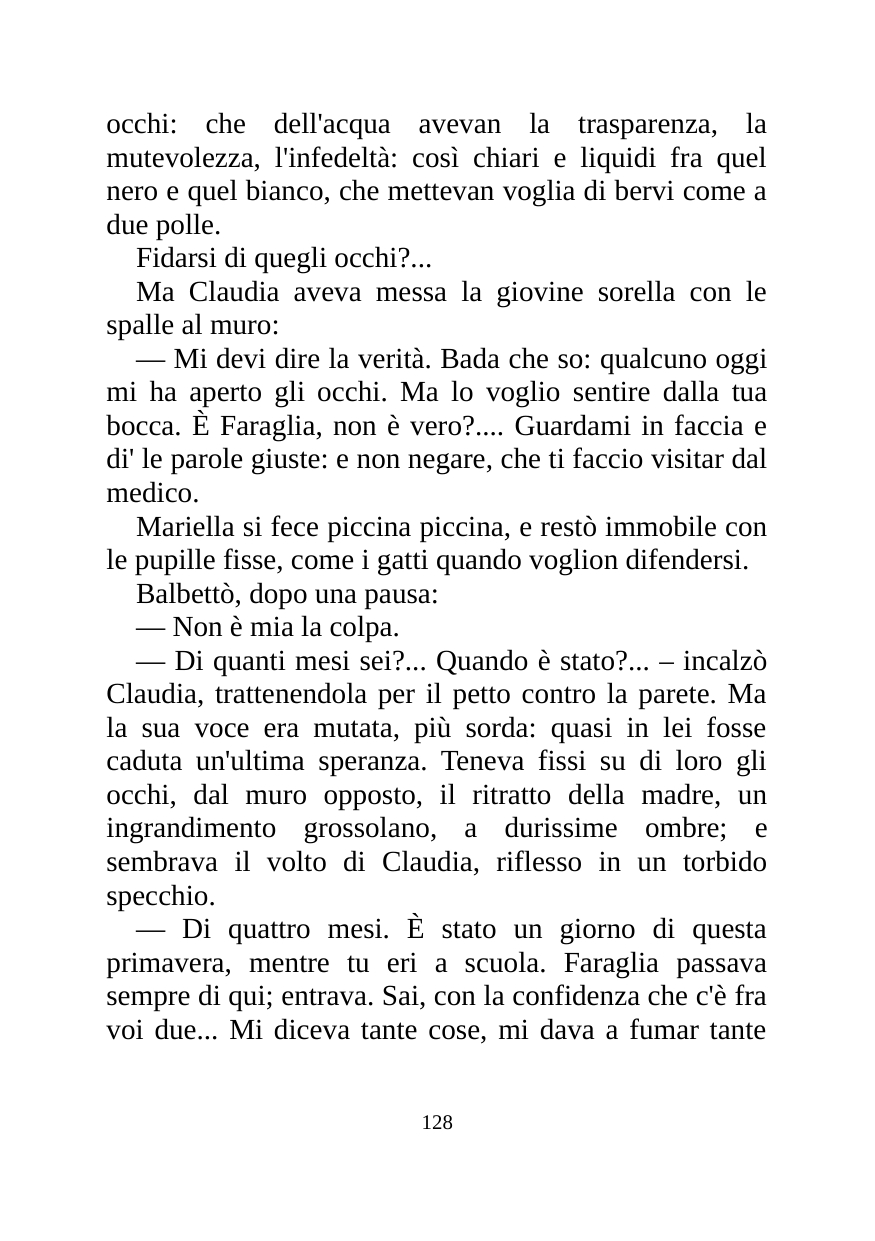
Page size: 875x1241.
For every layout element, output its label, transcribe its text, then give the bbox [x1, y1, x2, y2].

text — Di quanti mesi sei?... Quando è stato?... – incalzò Claudia, trattenendola per il petto contro la parete. Ma la sua voce era mutata, più sorda: quasi in lei fosse caduta un'ultima speranza. Teneva fissi su di loro gli occhi, dal muro opposto, il ritratto della madre, un ingrandimento grossolano, a durissime ombre; e sembrava il volto di Claudia, riflesso in un torbido specchio. [106, 643, 768, 911]
text Mariella si fece piccina piccina, e restò immobile con le pupille fisse, come i gatti quando voglion difendersi. [106, 509, 768, 576]
text — Mi devi dire la verità. Bada che so: qualcuno oggi mi ha aperto gli occhi. Ma lo voglio sentire dalla tua bocca. È Faraglia, non è vero?.... Guardami in faccia e di' le parole giuste: e non negare, che ti faccio visitar dal medico. [106, 341, 768, 509]
text Fidarsi di quegli occhi?... [106, 240, 768, 274]
text Ma Claudia aveva messa la giovine sorella con le spalle al muro: [106, 274, 768, 341]
text — Non è mia la colpa. [106, 609, 768, 643]
text — Di quattro mesi. È stato un giorno di questa primavera, mentre tu eri a scuola. Faraglia passava sempre di qui; entrava. Sai, con la confidenza che c'è fra voi due... Mi diceva tante cose, mi dava a fumar tante [106, 911, 768, 1045]
text Balbettò, dopo una pausa: [106, 576, 768, 609]
text occhi: che dell'acqua avevan la trasparenza, la mutevolezza, l'infedeltà: così chiari e liquidi fra quel nero e quel bianco, che mettevan voglia di bervi come a due polle. [106, 106, 768, 240]
